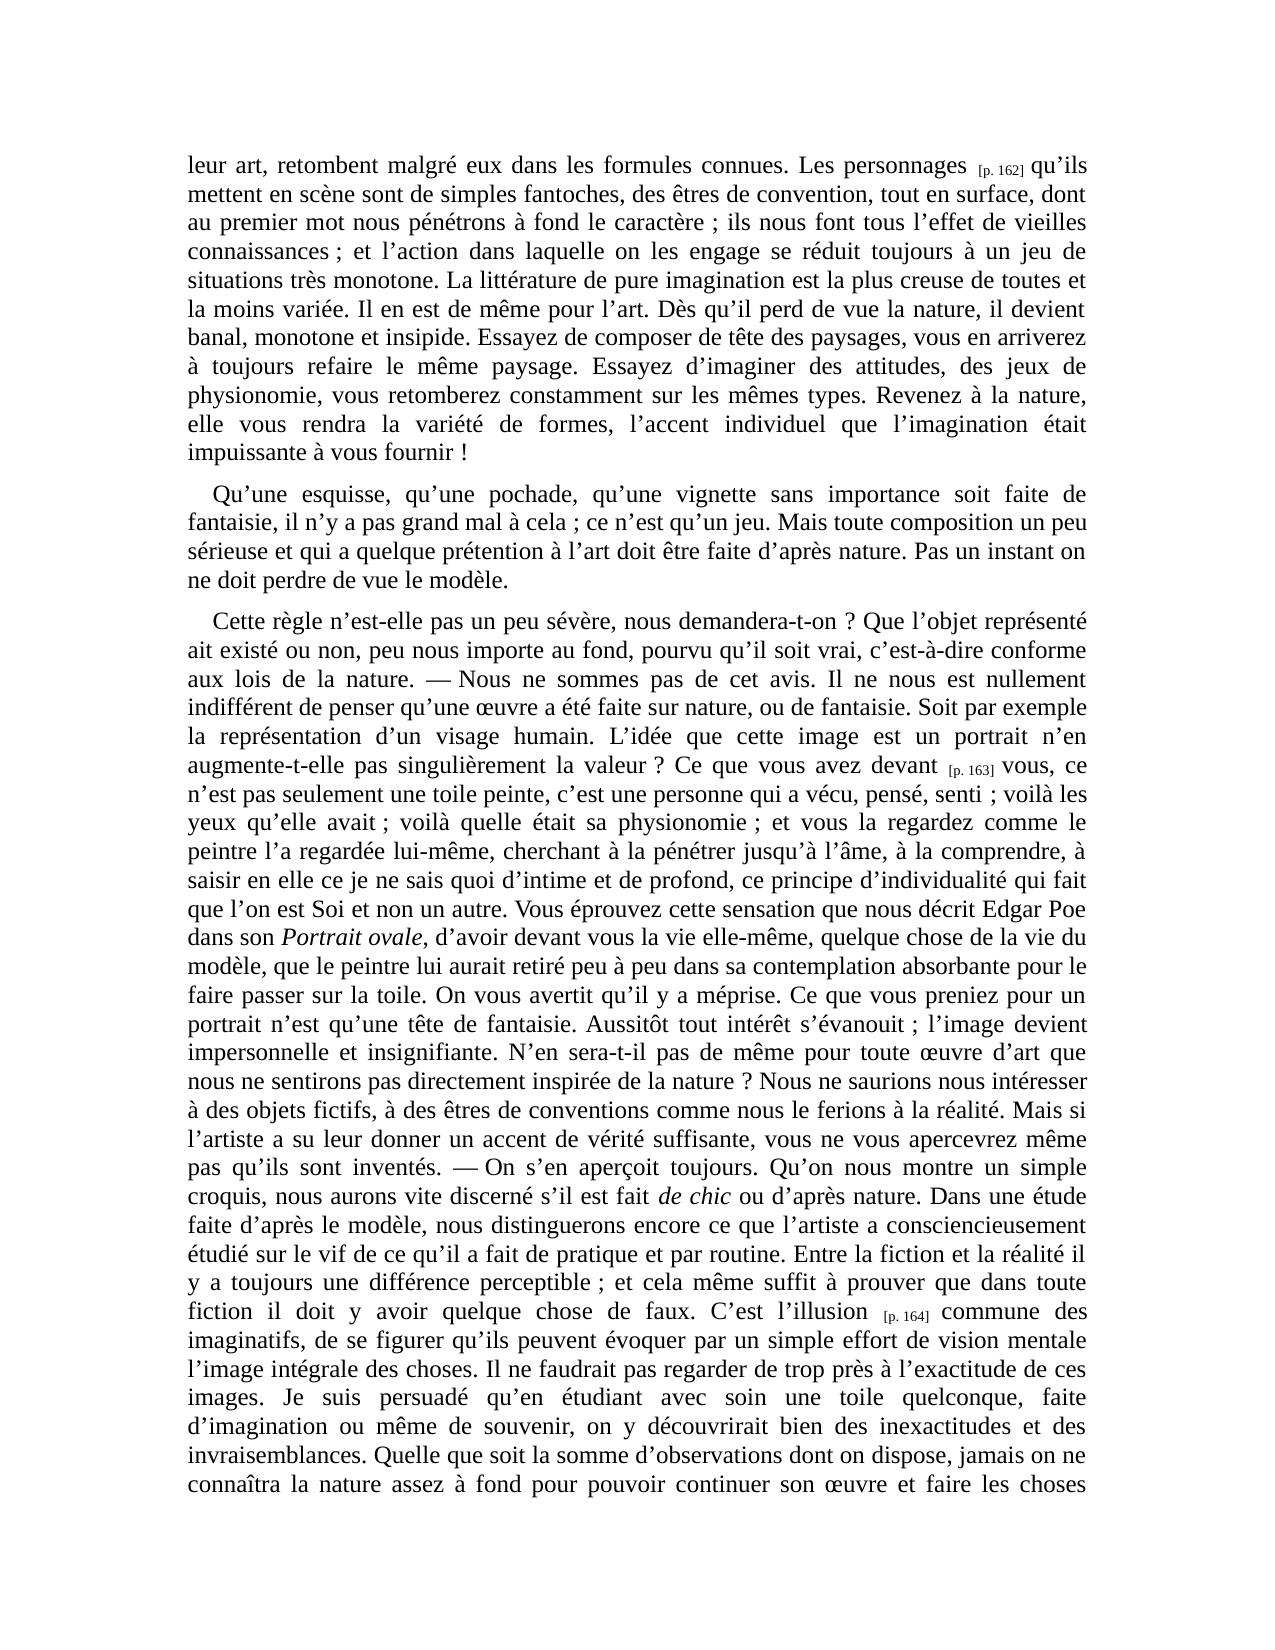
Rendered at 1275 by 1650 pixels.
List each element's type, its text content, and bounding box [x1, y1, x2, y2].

text leur art, retombent malgré eux dans les formules connues. Les personnages [p. 162] qu’ils mettent en scène sont de simples fantoches, des êtres de convention, tout en surface, dont au premier mot nous pénétrons à fond le caractère ; ils nous font tous l’effet de vieilles connaissances ; et l’action dans laquelle on les engage se réduit toujours à un jeu de situations très monotone. La littérature de pure imagination est la plus creuse de toutes et la moins variée. Il en est de même pour l’art. Dès qu’il perd de vue la nature, il devient banal, monotone et insipide. Essayez de composer de tête des paysages, vous en arriverez à toujours refaire le même paysage. Essayez d’imaginer des attitudes, des jeux de physionomie, vous retomberez constamment sur les mêmes types. Revenez à la nature, elle vous rendra la variété de formes, l’accent individuel que l’imagination était impuissante à vous fournir ! [187, 150, 1087, 466]
text Qu’une esquisse, qu’une pochade, qu’une vignette sans importance soit faite de fantaisie, il n’y a pas grand mal à cela ; ce n’est qu’un jeu. Mais toute composition un peu sérieuse et qui a quelque prétention à l’art doit être faite d’après nature. Pas un instant on ne doit perdre de vue le modèle. [187, 479, 1087, 594]
text Cette règle n’est-elle pas un peu sévère, nous demandera-t-on ? Que l’objet représenté ait existé ou non, peu nous importe au fond, pourvu qu’il soit vrai, c’est-à-dire conforme aux lois de la nature. — Nous ne sommes pas de cet avis. Il ne nous est nullement indifférent de penser qu’une œuvre a été faite sur nature, ou de fantaisie. Soit par exemple la représentation d’un visage humain. L’idée que cette image est un portrait n’en augmente-t-elle pas singulièrement la valeur ? Ce que vous avez devant [p. 163] vous, ce n’est pas seulement une toile peinte, c’est une personne qui a vécu, pensé, senti ; voilà les yeux qu’elle avait ; voilà quelle était sa physionomie ; et vous la regardez comme le peintre l’a regardée lui-même, cherchant à la pénétrer jusqu’à l’âme, à la comprendre, à saisir en elle ce je ne sais quoi d’intime et de profond, ce principe d’individualité qui fait que l’on est Soi et non un autre. Vous éprouvez cette sensation que nous décrit Edgar Poe dans son Portrait ovale, d’avoir devant vous la vie elle-même, quelque chose de la vie du modèle, que le peintre lui aurait retiré peu à peu dans sa contemplation absorbante pour le faire passer sur la toile. On vous avertit qu’il y a méprise. Ce que vous preniez pour un portrait n’est qu’une tête de fantaisie. Aussitôt tout intérêt s’évanouit ; l’image devient impersonnelle et insignifiante. N’en sera-t-il pas de même pour toute œuvre d’art que nous ne sentirons pas directement inspirée de la nature ? Nous ne saurions nous intéresser à des objets fictifs, à des êtres de conventions comme nous le ferions à la réalité. Mais si l’artiste a su leur donner un accent de vérité suffisante, vous ne vous apercevrez même pas qu’ils sont inventés. — On s’en aperçoit toujours. Qu’on nous montre un simple croquis, nous aurons vite discerné s’il est fait de chic ou d’après nature. Dans une étude faite d’après le modèle, nous distinguerons encore ce que l’artiste a consciencieusement étudié sur le vif de ce qu’il a fait de pratique et par routine. Entre la fiction et la réalité il y a toujours une différence perceptible ; et cela même suffit à prouver que dans toute fiction il doit y avoir quelque chose de faux. C’est l’illusion [p. 164] commune des imaginatifs, de se figurer qu’ils peuvent évoquer par un simple effort de vision mentale l’image intégrale des choses. Il ne faudrait pas regarder de trop près à l’exactitude de ces images. Je suis persuadé qu’en étudiant avec soin une toile quelconque, faite d’imagination ou même de souvenir, on y découvrirait bien des inexactitudes et des invraisemblances. Quelle que soit la somme d’observations dont on dispose, jamais on ne connaîtra la nature assez à fond pour pouvoir continuer son œuvre et faire les choses [187, 606, 1087, 1497]
